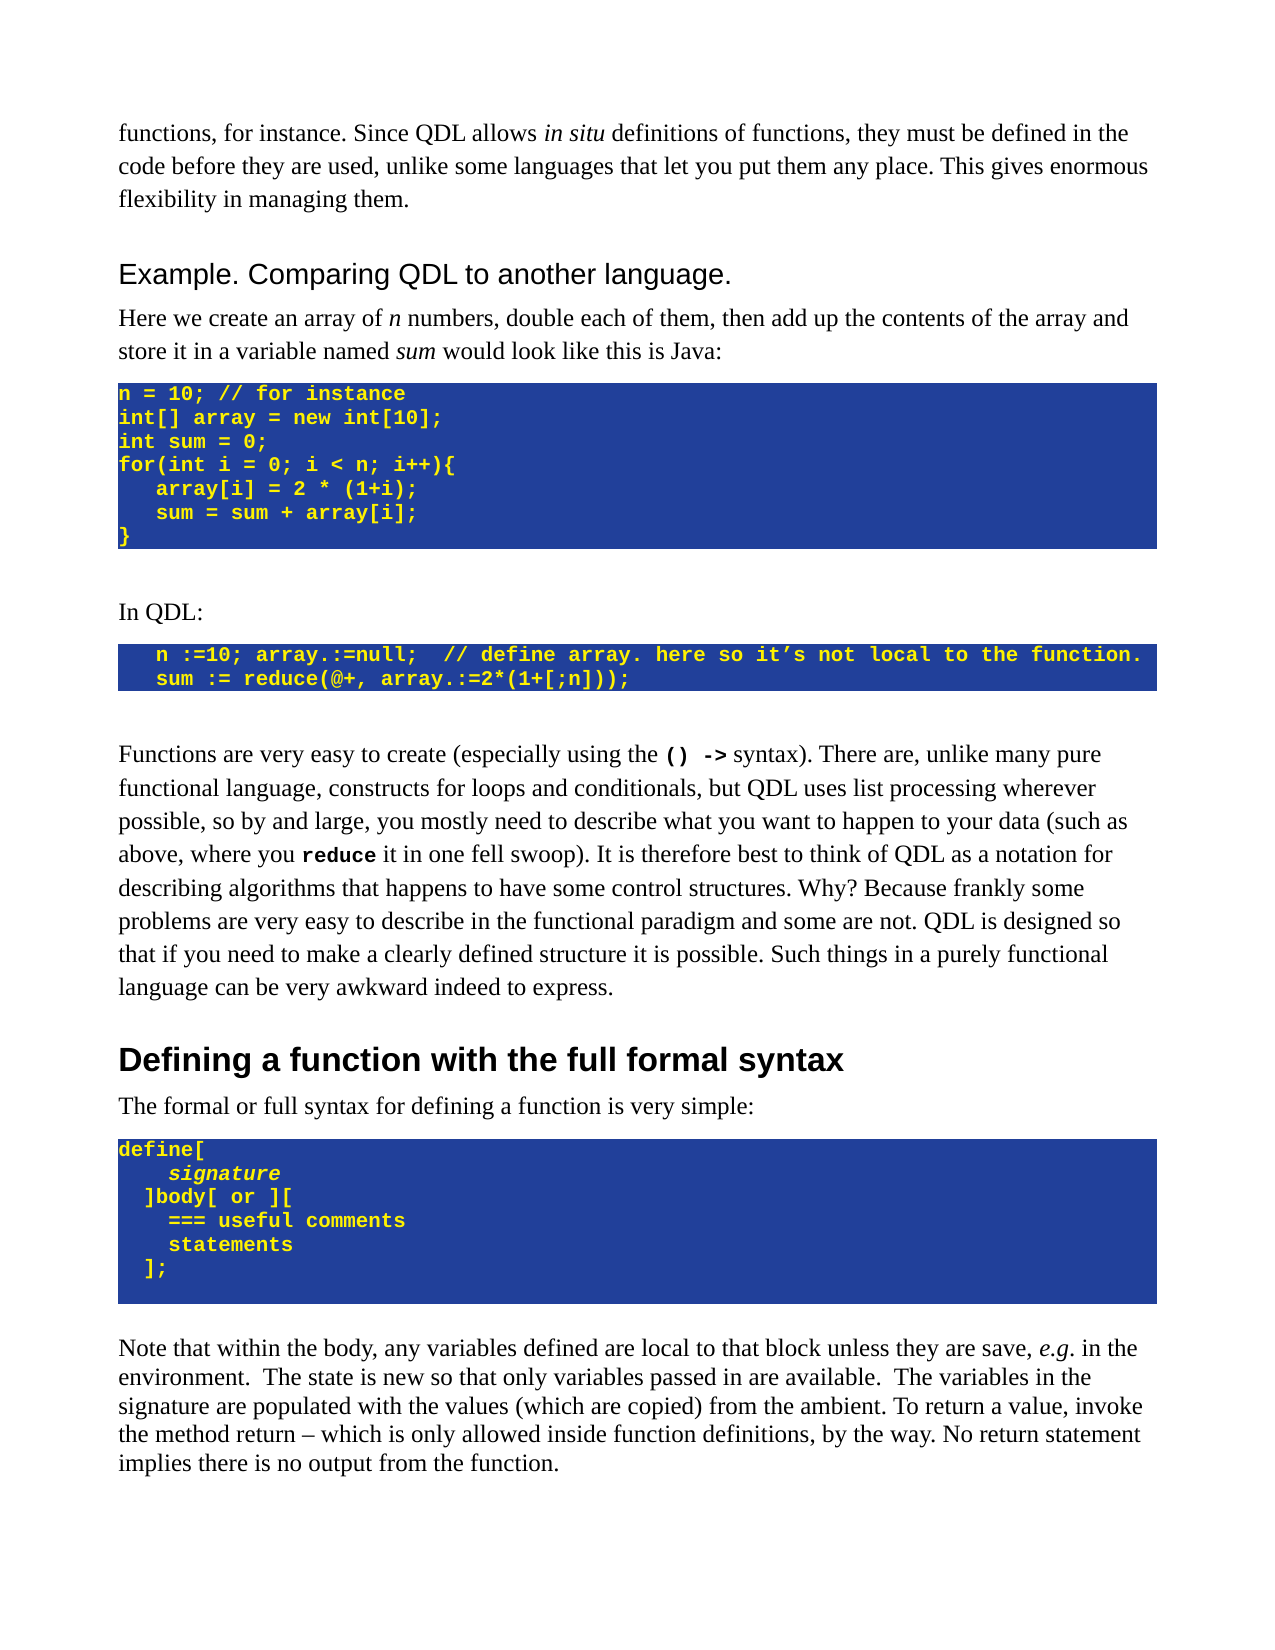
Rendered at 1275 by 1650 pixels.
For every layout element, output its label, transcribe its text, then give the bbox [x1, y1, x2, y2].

text n :=10; array.:=null; // define array. here so it’s not local to the function. [118, 644, 1157, 668]
text ]; [118, 1257, 1157, 1281]
text Note that within the body, any variables defined are local to that block unless they are save, e.g. in the environment. The state is new so that only variables passed in are available. The variables in the signature are populated with the values (which are copied) from the ambient. To return a value, invoke the method return – which is only allowed inside function definitions, by the way. No return statement implies there is no output from the function. [118, 1304, 1157, 1477]
text === useful comments [118, 1210, 1157, 1234]
text sum := reduce(@+, array.:=2*(1+[;n])); [118, 668, 1157, 691]
text n = 10; // for instance [118, 383, 1157, 407]
text define[ [118, 1139, 1157, 1163]
subtitle Defining a function with the full formal syntax [118, 1040, 1157, 1079]
text ]body[ or ][ [118, 1186, 1157, 1210]
text functions, for instance. Since QDL allows in situ definitions of functions, they must be defined in the code before they are used, unlike some languages that let you put them any place. This gives enormous flexibility in managing them. [118, 118, 1157, 213]
text In QDL: [118, 597, 1157, 625]
text int[] array = new int[10]; [118, 407, 1157, 431]
text statements [118, 1234, 1157, 1257]
text for(int i = 0; i < n; i++){ [118, 454, 1157, 478]
text int sum = 0; [118, 431, 1157, 454]
text The formal or full syntax for defining a function is very simple: [118, 1091, 1157, 1120]
subtitle Example. Comparing QDL to another language. [118, 257, 1157, 290]
text array[i] = 2 * (1+i); [118, 478, 1157, 502]
text signature [118, 1163, 1157, 1186]
text Functions are very easy to create (especially using the () -> syntax). There are, unlike many pure functional language, constructs for loops and conditionals, but QDL uses list processing wherever possible, so by and large, you mostly need to describe what you want to happen to your data (such as above, where you reduce it in one fell swoop). It is therefore best to think of QDL as a notation for describing algorithms that happens to have some control structures. Why? Because frankly some problems are very easy to describe in the functional paradigm and some are not. QDL is designed so that if you need to make a clearly defined structure it is possible. Such things in a purely functional language can be very awkward indeed to express. [118, 739, 1157, 1001]
text sum = sum + array[i]; [118, 502, 1157, 525]
text } [118, 525, 1157, 549]
text Here we create an array of n numbers, double each of them, then add up the contents of the array and store it in a variable named sum would look like this is Java: [118, 303, 1157, 364]
